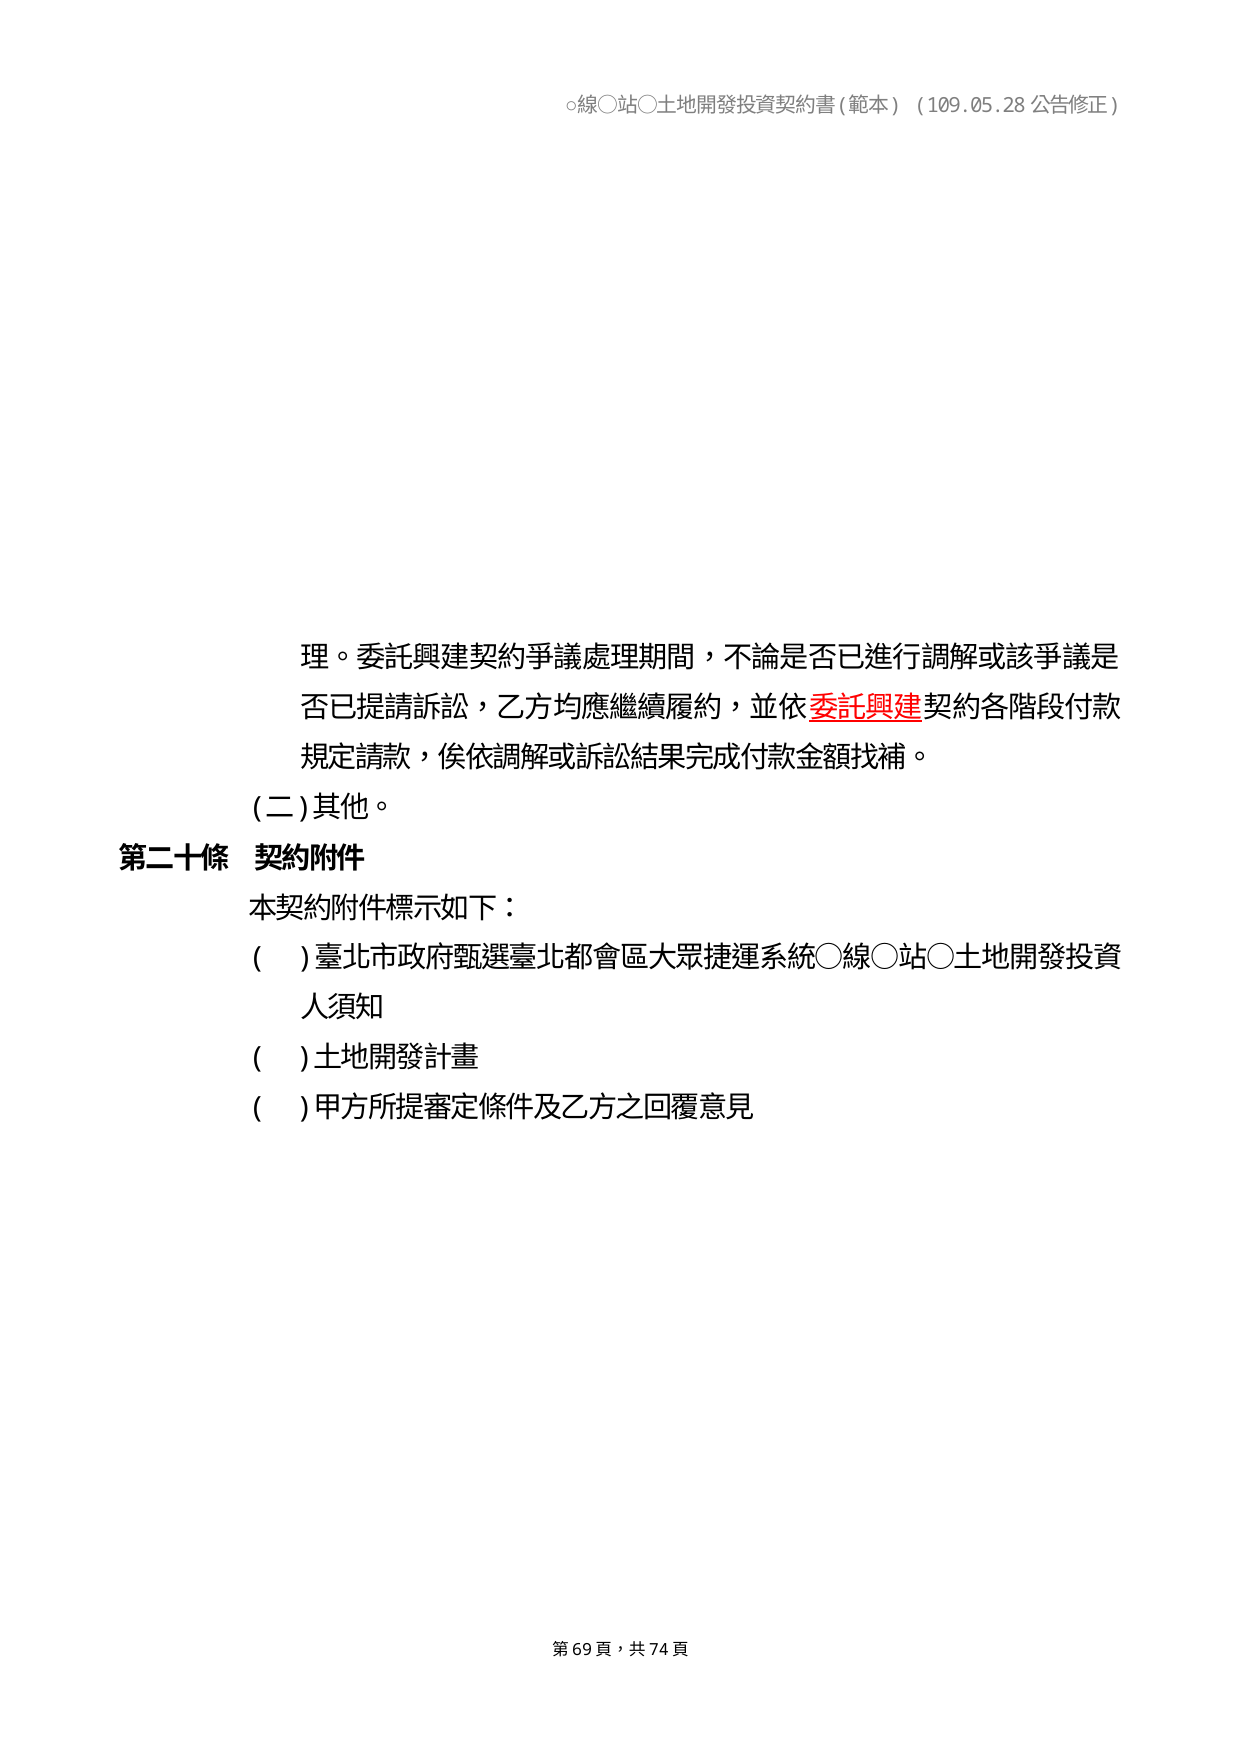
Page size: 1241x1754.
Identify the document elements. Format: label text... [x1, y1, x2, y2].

text ( )土地開發計畫 [248, 1027, 1122, 1077]
text 第二十條 契約附件 [118, 827, 1122, 877]
text 理。委託興建契約爭議處理期間，不論是否已進行調解或該爭議是否已提請訴訟，乙方均應繼續履約，並依委託興建契約各階段付款規定請款，俟依調解或訴訟結果完成付款金額找補。 [248, 627, 1122, 777]
text ( )甲方所提審定條件及乙方之回覆意見 [248, 1077, 1122, 1127]
text (二)其他。 [248, 777, 1122, 827]
text ( )臺北市政府甄選臺北都會區大眾捷運系統○線○站○土地開發投資人須知 [248, 927, 1122, 1027]
text 本契約附件標示如下： [248, 877, 1122, 927]
